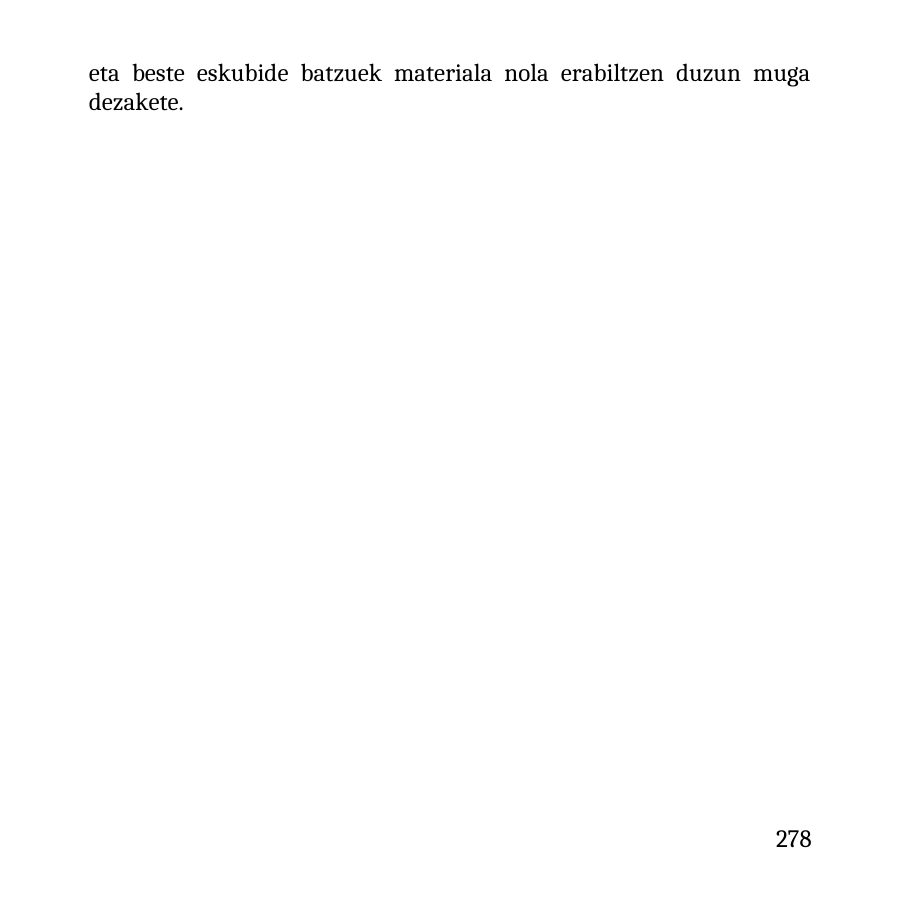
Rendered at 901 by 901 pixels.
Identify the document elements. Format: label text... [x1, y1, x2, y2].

text eta beste eskubide batzuek materiala nola erabiltzen duzun muga dezakete. [89, 59, 811, 117]
